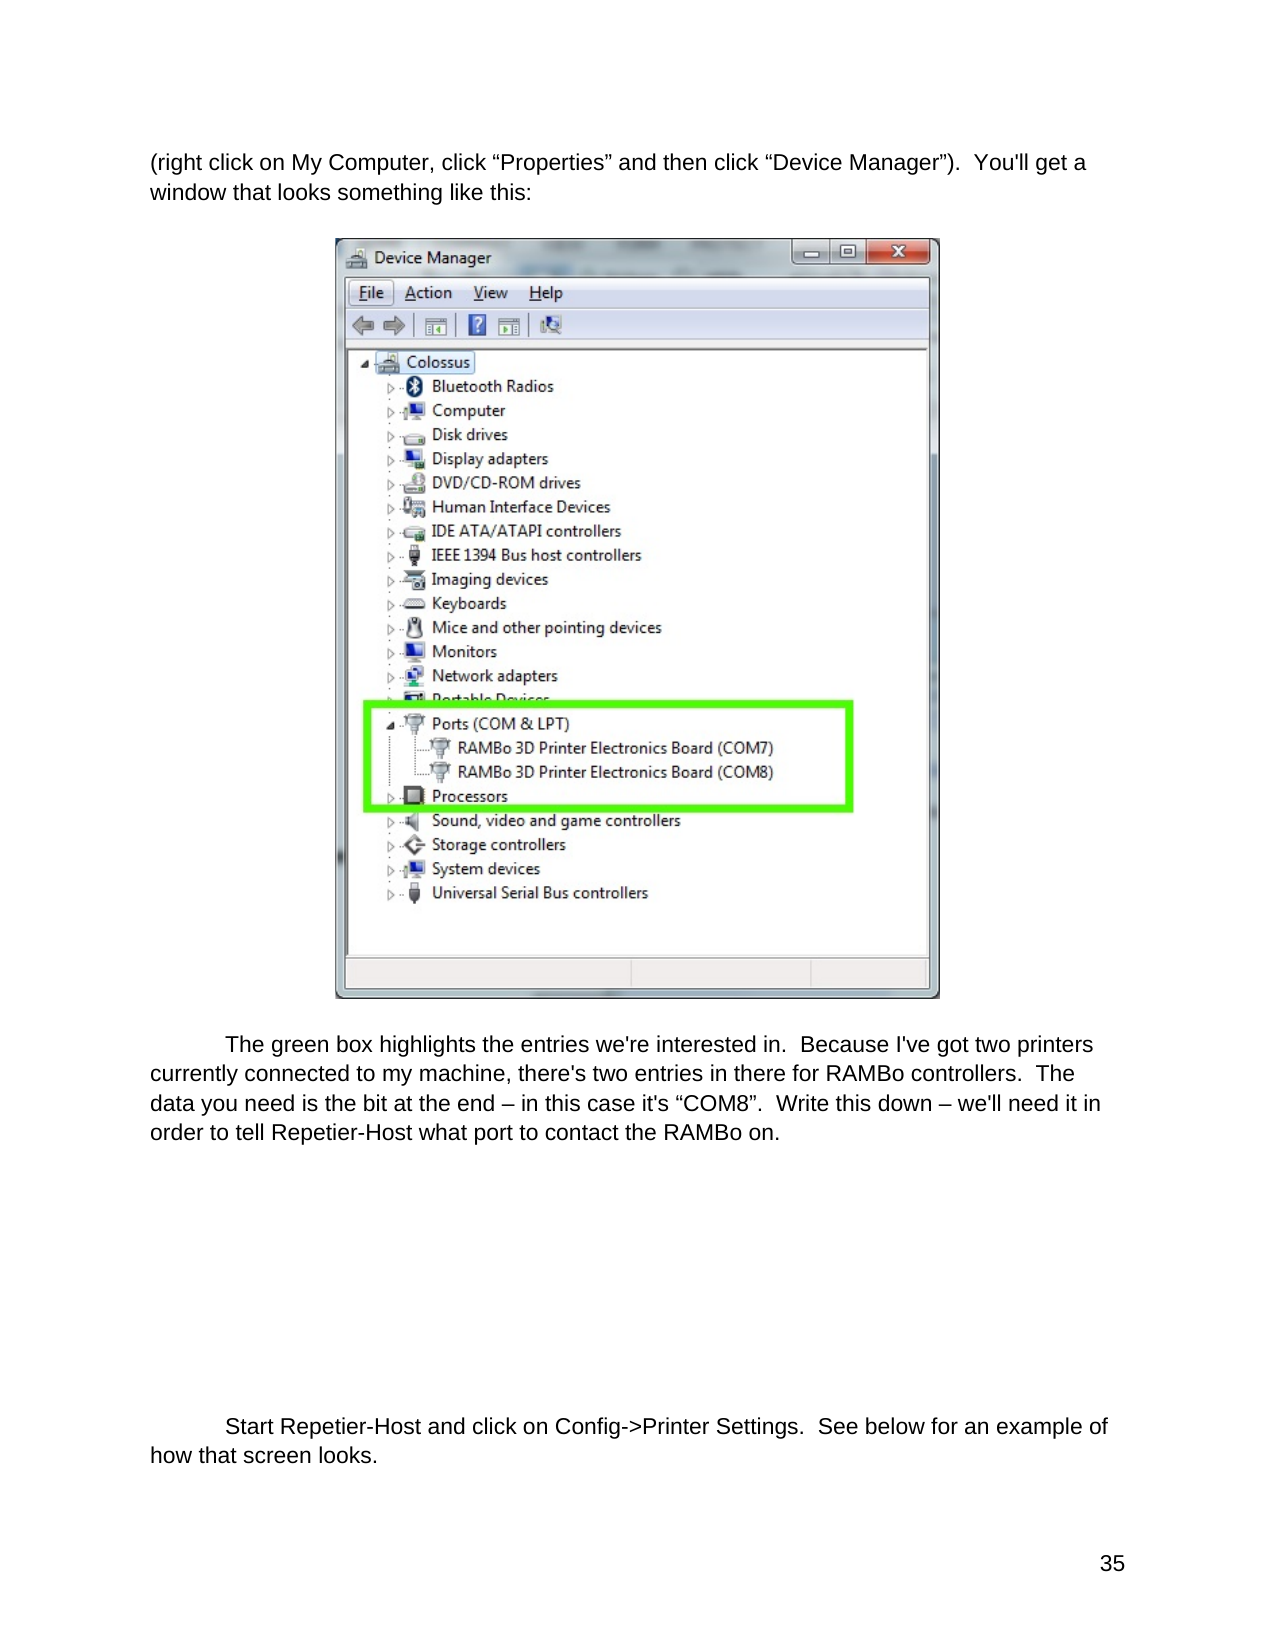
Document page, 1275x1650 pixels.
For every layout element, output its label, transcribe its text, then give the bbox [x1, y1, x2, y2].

picture [335, 238, 940, 999]
text Start Repetier-Host and click on Config->Printer Settings. See below for an example of how that screen looks. [150, 1414, 1125, 1469]
text (right click on My Computer, click “Properties” and then click “Device Manager”). You'll get a window that looks something like this: [150, 150, 1125, 205]
text The green box highlights the entries we're interested in. Because I've got two printers currently connected to my machine, there's two entries in there for RAMBo controllers. The data you need is the bit at the end – in this case it's “COM8”. Write this down – we'll need it in order to tell Repetier-Host what port to contact the RAMBo on. [150, 1032, 1125, 1146]
